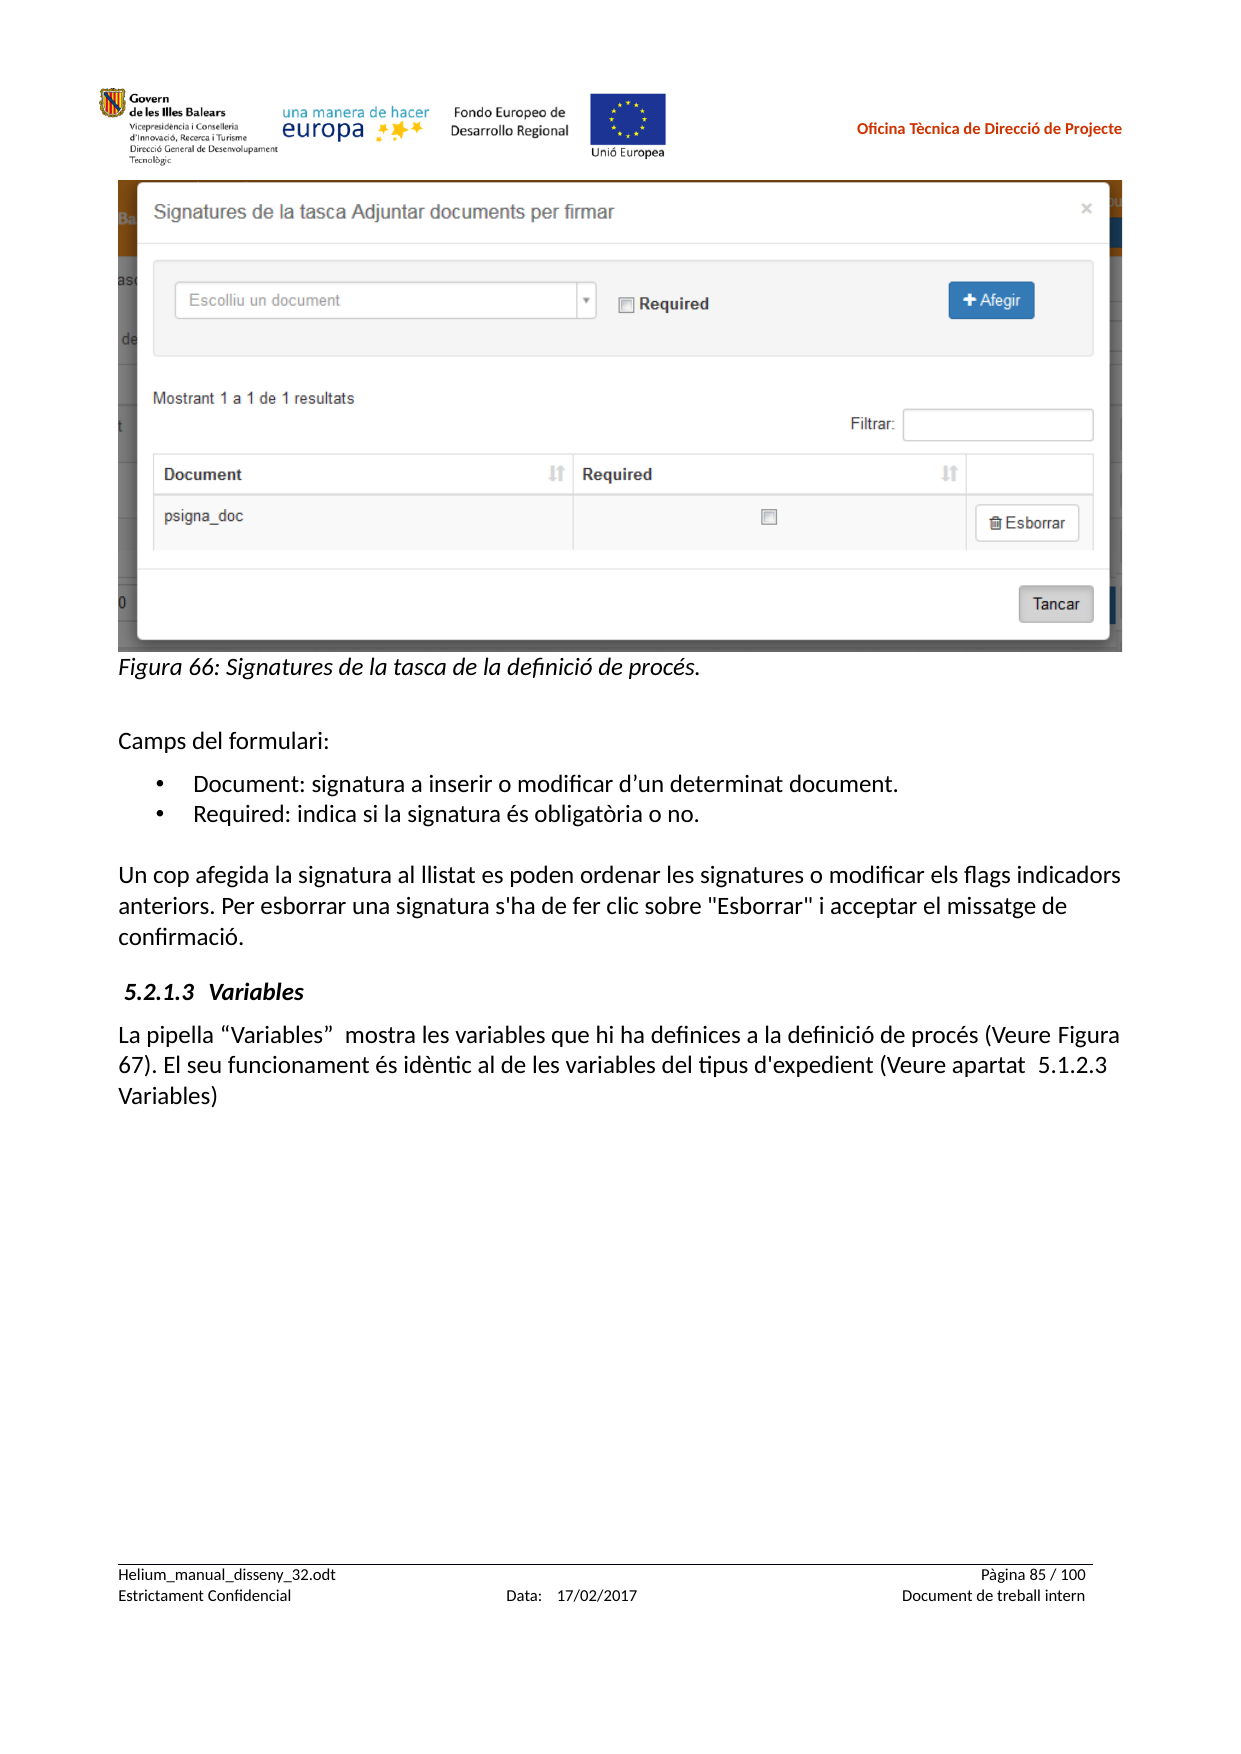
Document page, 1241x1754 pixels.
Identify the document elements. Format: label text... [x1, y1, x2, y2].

picture [99, 87, 668, 166]
list Required: indica si la signatura és obligatòria o no. [156, 799, 1122, 829]
list Document: signatura a inserir o modificar d’un determinat document. [156, 768, 1122, 799]
picture [118, 180, 1123, 652]
text La pipella “Variables” mostra les variables que hi ha definices a la definició de procés (Veure Figura 67). El seu funcionament és idèntic al de les variables del tipus d'expedient (Veure apartat 5.1.2.3 Variables) [118, 1019, 1122, 1111]
text Un cop afegida la signatura al llistat es poden ordenar les signatures o modificar els flags indicadors anteriors. Per esborrar una signatura s'ha de fer clic sobre "Esborrar" i acceptar el missatge de confirmació. [118, 860, 1122, 951]
text Camps del formulari: [118, 725, 1122, 756]
subtitle Variables [118, 976, 1122, 1007]
text Figura 66: Signatures de la tasca de la definició de procés. [118, 652, 1122, 682]
